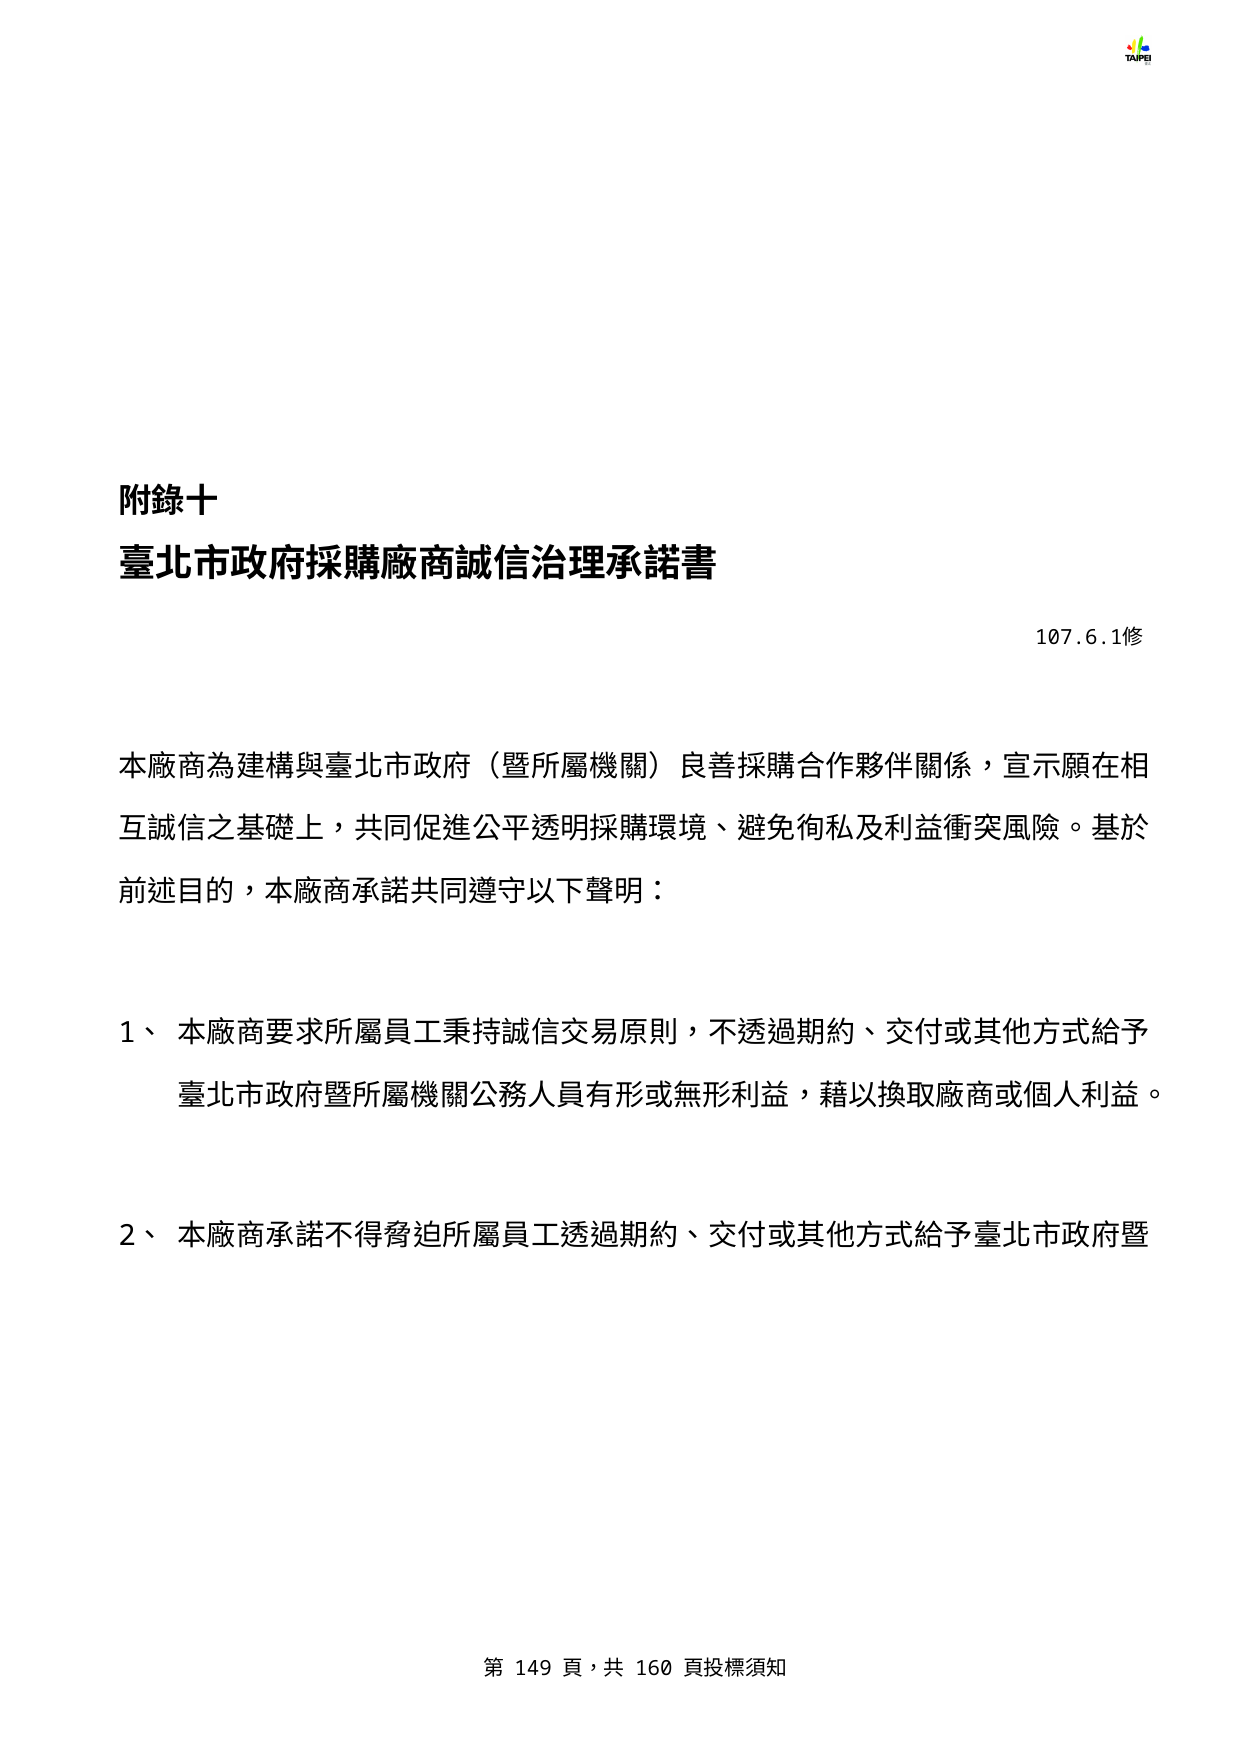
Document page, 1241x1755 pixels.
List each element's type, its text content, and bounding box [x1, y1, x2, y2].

text 107.6.1修 [118, 593, 1143, 656]
list 本廠商要求所屬員工秉持誠信交易原則，不透過期約、交付或其他方式給予臺北市政府暨所屬機關公務人員有形或無形利益，藉以換取廠商或個人利益。 [118, 988, 1152, 1113]
text 附錄十 [118, 456, 1152, 518]
text 本廠商為建構與臺北市政府（暨所屬機關）良善採購合作夥伴關係，宣示願在相互誠信之基礎上，共同促進公平透明採購環境、避免徇私及利益衝突風險。基於前述目的，本廠商承諾共同遵守以下聲明： [118, 722, 1152, 909]
list 本廠商承諾不得脅迫所屬員工透過期約、交付或其他方式給予臺北市政府暨 [118, 1192, 1152, 1254]
text 臺北市政府採購廠商誠信治理承諾書 [118, 518, 1143, 581]
